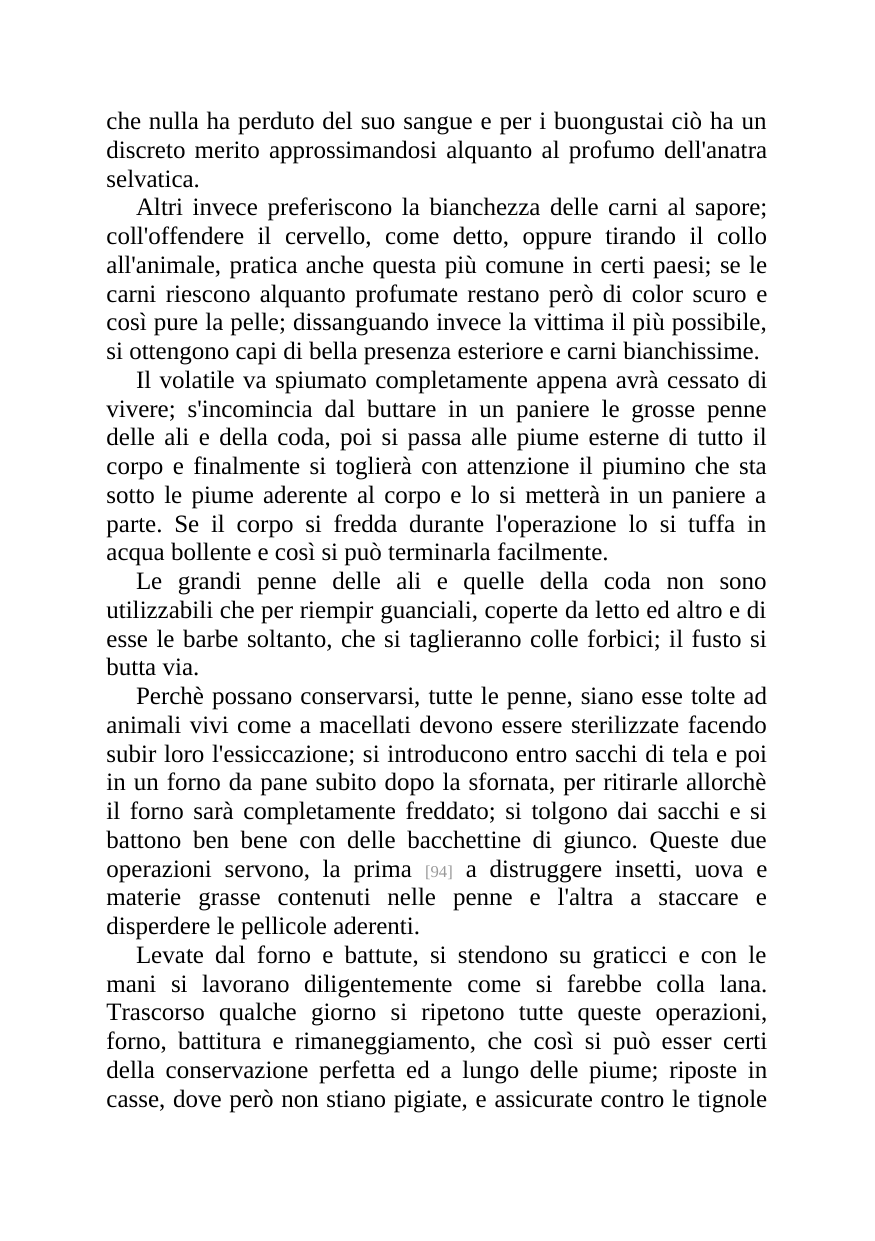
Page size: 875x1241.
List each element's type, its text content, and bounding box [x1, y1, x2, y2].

text Perchè possano conservarsi, tutte le penne, siano esse tolte ad animali vivi come a macellati devono essere sterilizzate facendo subir loro l'essiccazione; si introducono entro sacchi di tela e poi in un forno da pane subito dopo la sfornata, per ritirarle allorchè il forno sarà completamente freddato; si tolgono dai sacchi e si battono ben bene con delle bacchettine di giunco. Queste due operazioni servono, la prima [94] a distruggere insetti, uova e materie grasse contenuti nelle penne e l'altra a staccare e disperdere le pellicole aderenti. [106, 681, 768, 940]
text che nulla ha perduto del suo sangue e per i buongustai ciò ha un discreto merito approssimandosi alquanto al profumo dell'anatra selvatica. [106, 106, 768, 192]
text Altri invece preferiscono la bianchezza delle carni al sapore; coll'offendere il cervello, come detto, oppure tirando il collo all'animale, pratica anche questa più comune in certi paesi; se le carni riescono alquanto profumate restano però di color scuro e così pure la pelle; dissanguando invece la vittima il più possibile, si ottengono capi di bella presenza esteriore e carni bianchissime. [106, 192, 768, 365]
text Le grandi penne delle ali e quelle della coda non sono utilizzabili che per riempir guanciali, coperte da letto ed altro e di esse le barbe soltanto, che si taglieranno colle forbici; il fusto si butta via. [106, 566, 768, 681]
text Levate dal forno e battute, si stendono su graticci e con le mani si lavorano diligentemente come si farebbe colla lana. Trascorso qualche giorno si ripetono tutte queste operazioni, forno, battitura e rimaneggiamento, che così si può esser certi della conservazione perfetta ed a lungo delle piume; riposte in casse, dove però non stiano pigiate, e assicurate contro le tignole [106, 940, 768, 1112]
text Il volatile va spiumato completamente appena avrà cessato di vivere; s'incomincia dal buttare in un paniere le grosse penne delle ali e della coda, poi si passa alle piume esterne di tutto il corpo e finalmente si toglierà con attenzione il piumino che sta sotto le piume aderente al corpo e lo si metterà in un paniere a parte. Se il corpo si fredda durante l'operazione lo si tuffa in acqua bollente e così si può terminarla facilmente. [106, 365, 768, 566]
